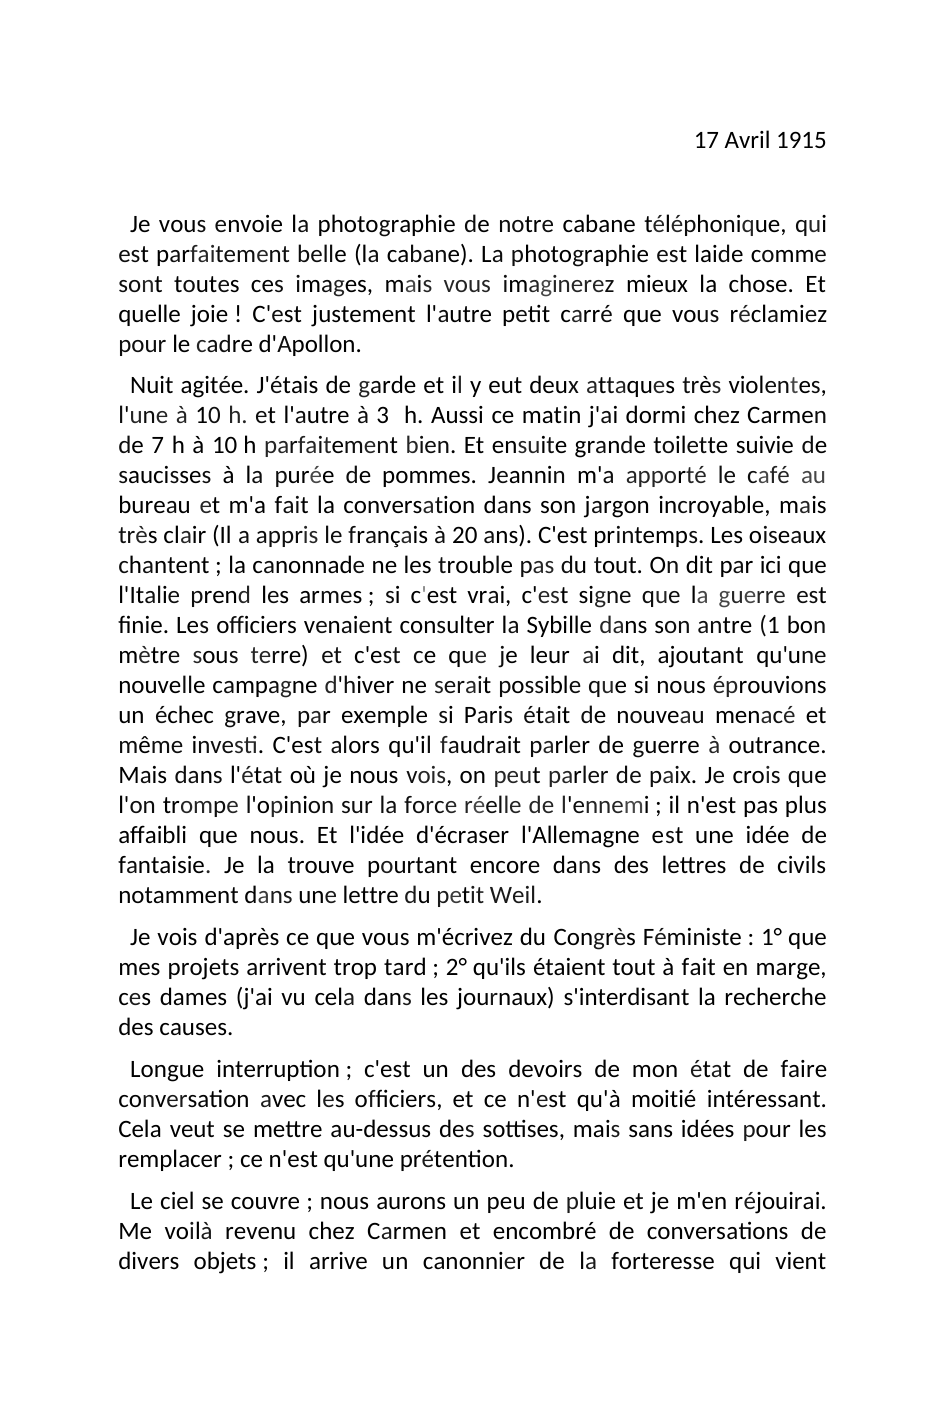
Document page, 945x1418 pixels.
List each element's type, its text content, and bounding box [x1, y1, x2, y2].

text 17 Avril 1915 [118, 130, 827, 155]
text Le ciel se couvre ; nous aurons un peu de pluie et je m'en réjouirai. Me voilà revenu chez Carmen et encombré de conversations de divers objets ; il arrive un canonnier de la forteresse qui vient [118, 1191, 827, 1276]
text Je vous envoie la photographie de notre cabane téléphonique, qui est parfaitement belle (la cabane). La photographie est laide comme sont toutes ces images, mais vous imaginerez mieux la chose. Et quelle joie ! C'est justement l'autre petit carré que vous réclamiez pour le cadre d'Apollon. [118, 213, 827, 358]
text Nuit agitée. J'étais de garde et il y eut deux attaques très violentes, l'une à 10 h. et l'autre à 3 h. Aussi ce matin j'ai dormi chez Carmen de 7 h à 10 h parfaitement bien. Et ensuite grande toilette suivie de saucisses à la purée de pommes. Jeannin m'a apporté le café au bureau et m'a fait la conversation dans son jargon incroyable, mais très clair (Il a appris le français à 20 ans). C'est printemps. Les oiseaux chantent ; la canonnade ne les trouble pas du tout. On dit par ici que l'Italie prend les armes ; si c'est vrai, c'est signe que la guerre est finie. Les officiers venaient consulter la Sybille dans son antre (1 bon mètre sous terre) et c'est ce que je leur ai dit, ajoutant qu'une nouvelle campagne d'hiver ne serait possible que si nous éprouvions un échec grave, par exemple si Paris était de nouveau menacé et même investi. C'est alors qu'il faudrait parler de guerre à outrance. Mais dans l'état où je nous vois, on peut parler de paix. Je crois que l'on trompe l'opinion sur la force réelle de l'ennemi ; il n'est pas plus affaibli que nous. Et l'idée d'écraser l'Allemagne est une idée de fantaisie. Je la trouve pourtant encore dans des lettres de civils notamment dans une lettre du petit Weil. [118, 375, 827, 910]
text Je vois d'après ce que vous m'écrivez du Congrès Féministe : 1° que mes projets arri­vent trop tard ; 2° qu'ils étaient tout à fait en marge, ces dames (j'ai vu cela dans les jour­naux) s'interdisant la recherche des causes. [118, 927, 827, 1042]
text Longue interruption ; c'est un des devoirs de mon état de faire conversation avec les of­ficiers, et ce n'est qu'à moitié intéressant. Cela veut se mettre au-dessus des sottises, mais sans idées pour les remplacer ; ce n'est qu'une prétention. [118, 1059, 827, 1174]
